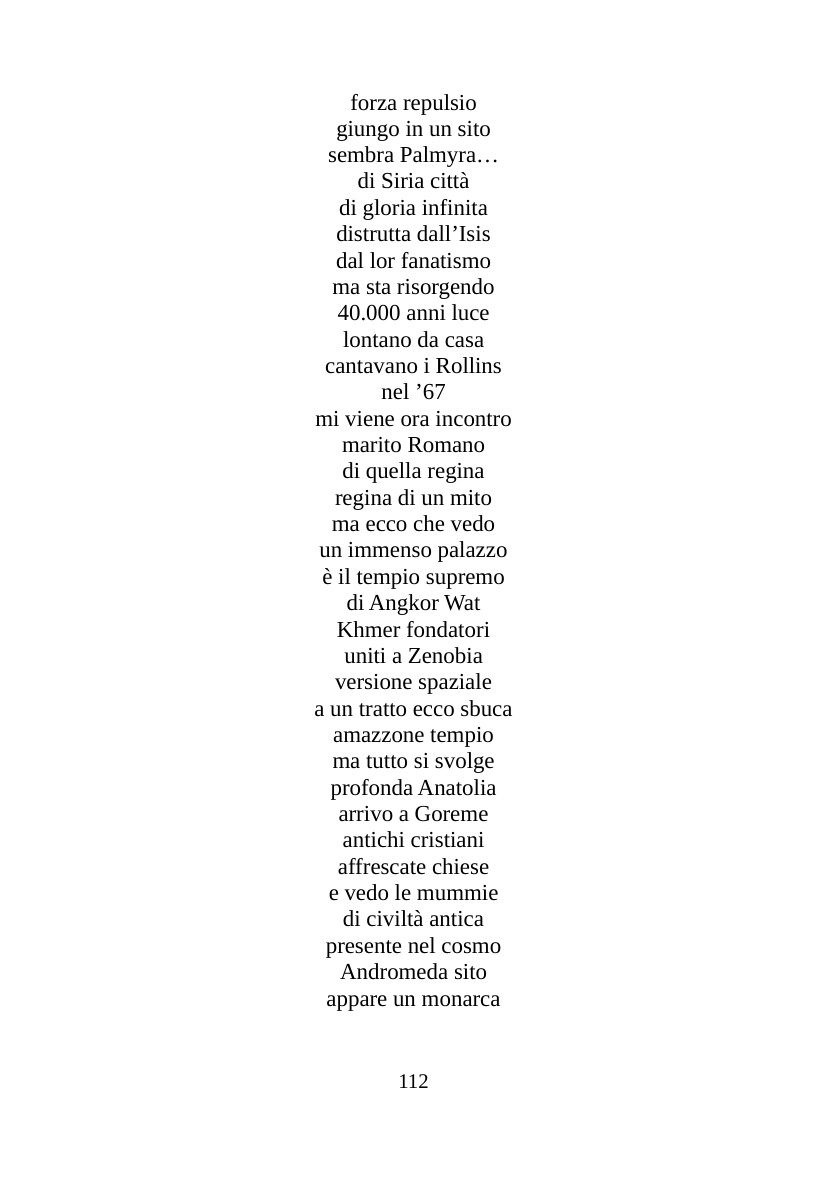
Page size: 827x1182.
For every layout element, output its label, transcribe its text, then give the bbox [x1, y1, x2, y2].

text sembra Palmyra… [88, 141, 738, 168]
text giungo in un sito [88, 115, 738, 141]
text 40.000 anni luce [88, 299, 738, 326]
text di Angkor Wat [88, 589, 738, 616]
text dal lor fanatismo [88, 247, 738, 273]
text un immenso palazzo [88, 537, 738, 563]
text cantavano i Rollins [88, 352, 738, 378]
text ma ecco che vedo [88, 510, 738, 537]
text presente nel cosmo [88, 932, 738, 958]
text Khmer fondatori [88, 616, 738, 642]
text di gloria infinita [88, 194, 738, 220]
text antichi cristiani [88, 826, 738, 853]
text lontano da casa [88, 326, 738, 352]
text di Siria città [88, 168, 738, 194]
text di civiltà antica [88, 906, 738, 932]
text regina di un mito [88, 484, 738, 510]
text affrescate chiese [88, 853, 738, 879]
text versione spaziale [88, 668, 738, 695]
text di quella regina [88, 457, 738, 484]
text distrutta dall’Isis [88, 220, 738, 247]
text appare un monarca [88, 984, 738, 1011]
text marito Romano [88, 431, 738, 457]
text amazzone tempio [88, 721, 738, 747]
text arrivo a Goreme [88, 800, 738, 826]
text uniti a Zenobia [88, 642, 738, 668]
text nel ’67 [88, 378, 738, 405]
text è il tempio supremo [88, 563, 738, 589]
text ma tutto si svolge [88, 747, 738, 774]
text forza repulsio [88, 88, 738, 115]
text Andromeda sito [88, 958, 738, 984]
text ma sta risorgendo [88, 273, 738, 299]
text profonda Anatolia [88, 774, 738, 800]
text mi viene ora incontro [88, 405, 738, 431]
text a un tratto ecco sbuca [88, 695, 738, 721]
text e vedo le mummie [88, 879, 738, 906]
